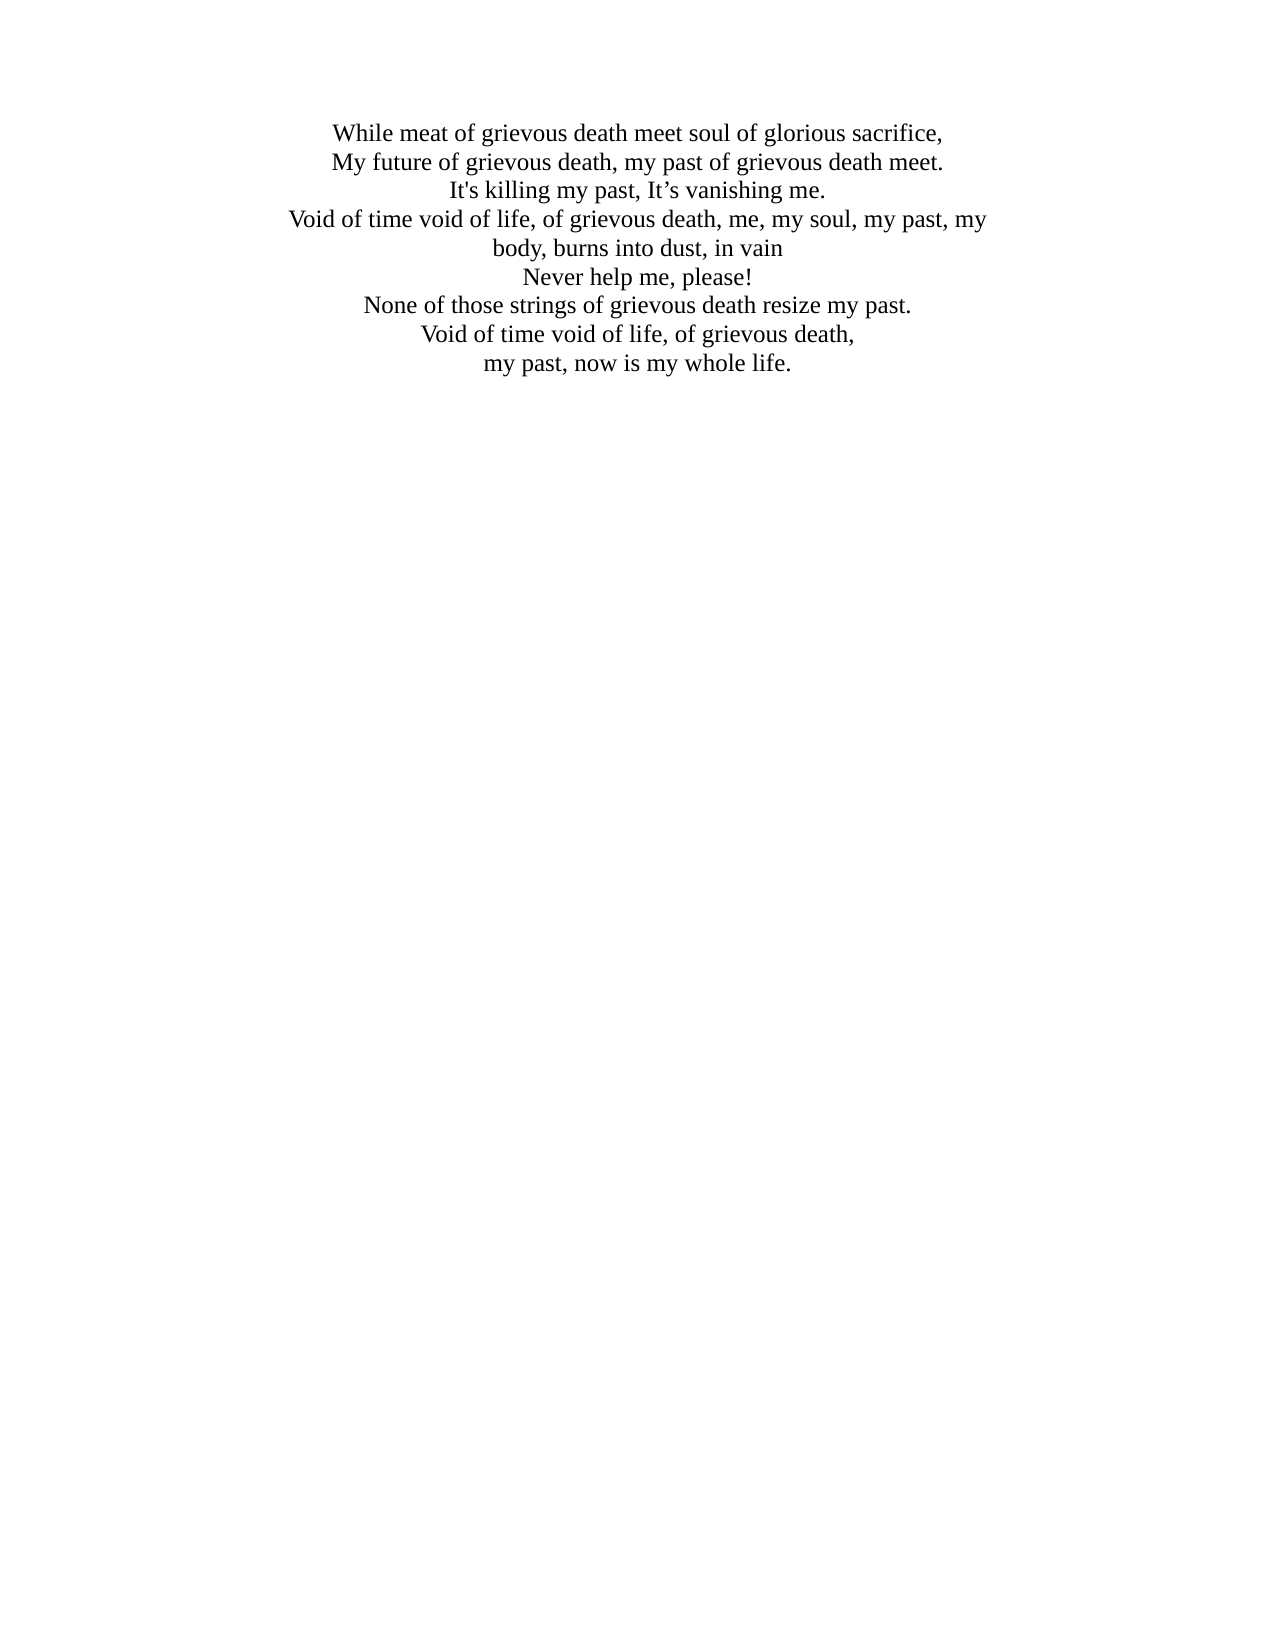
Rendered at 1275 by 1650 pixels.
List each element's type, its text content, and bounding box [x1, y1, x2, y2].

text While meat of grievous death meet soul of glorious sacrifice, [118, 118, 1157, 147]
text None of those strings of grievous death resize my past. [118, 291, 1157, 319]
text It's killing my past, It’s vanishing me. [118, 176, 1157, 204]
text Never help me, please! [118, 262, 1157, 291]
text Void of time void of life, of grievous death, me, my soul, my past, my [118, 204, 1157, 233]
text body, burns into dust, in vain [118, 233, 1157, 262]
text my past, now is my whole life. [118, 348, 1157, 377]
text Void of time void of life, of grievous death, [118, 319, 1157, 348]
text My future of grievous death, my past of grievous death meet. [118, 147, 1157, 176]
